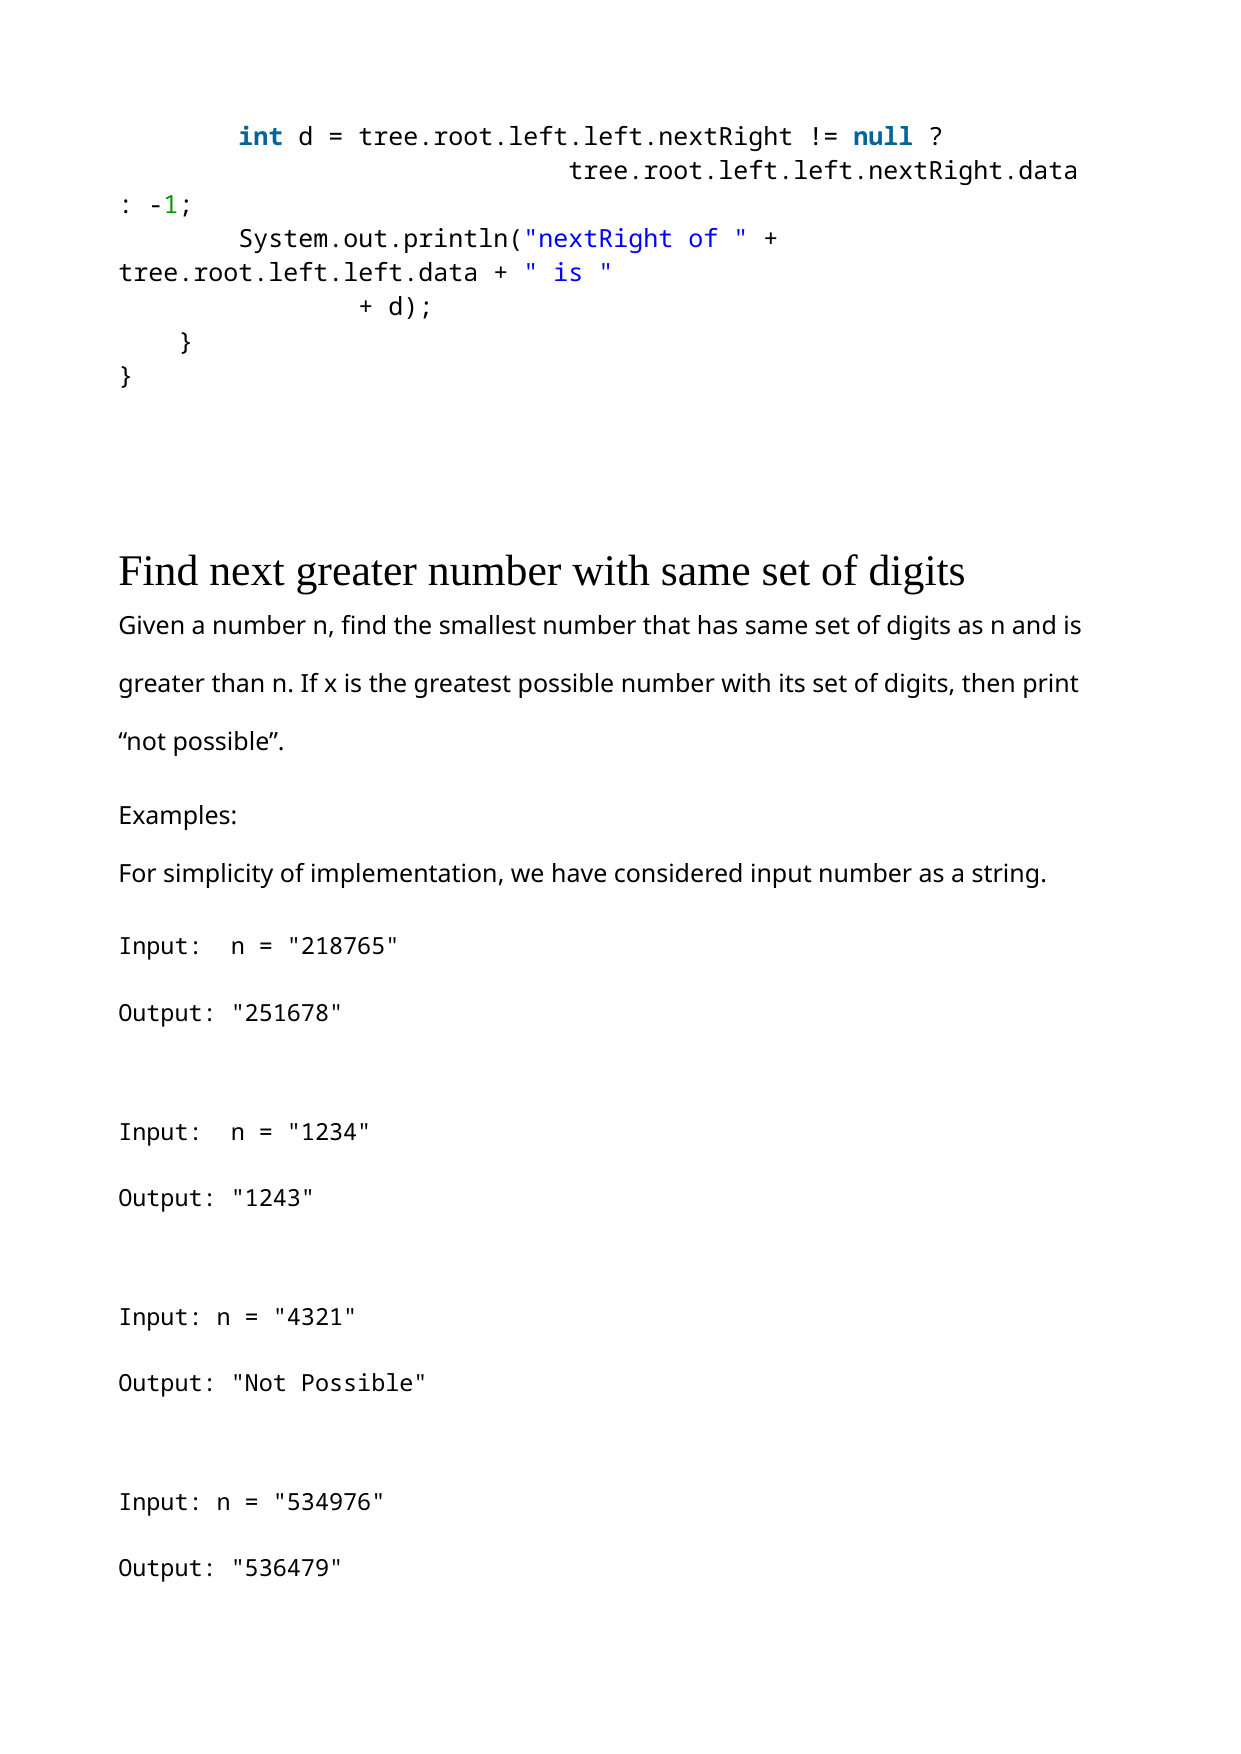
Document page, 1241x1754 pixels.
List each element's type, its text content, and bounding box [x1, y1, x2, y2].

text Output: "536479" [118, 1551, 1122, 1583]
table_header int d = tree.root.left.left.nextRight != null ? tree.root.left.left.nextRight.data : -1; System.out.println("nextRight of " + tree.root.left.left.data + " is " + d); } } [118, 118, 1101, 421]
text Output: "1243" [118, 1181, 1122, 1213]
text Input: n = "218765" [118, 930, 1122, 962]
text Examples: For simplicity of implementation, we have considered input number as a string. [118, 798, 1122, 890]
text Output: "251678" [118, 996, 1122, 1028]
subtitle Find next greater number with same set of digits [118, 544, 1122, 595]
text Input: n = "4321" [118, 1300, 1122, 1332]
text Output: "Not Possible" [118, 1366, 1122, 1398]
text Given a number n, find the smallest number that has same set of digits as n and is greater than n. If x is the greatest possible number with its set of digits, then print “not possible”. [118, 607, 1122, 758]
text Input: n = "534976" [118, 1485, 1122, 1517]
text Input: n = "1234" [118, 1115, 1122, 1147]
